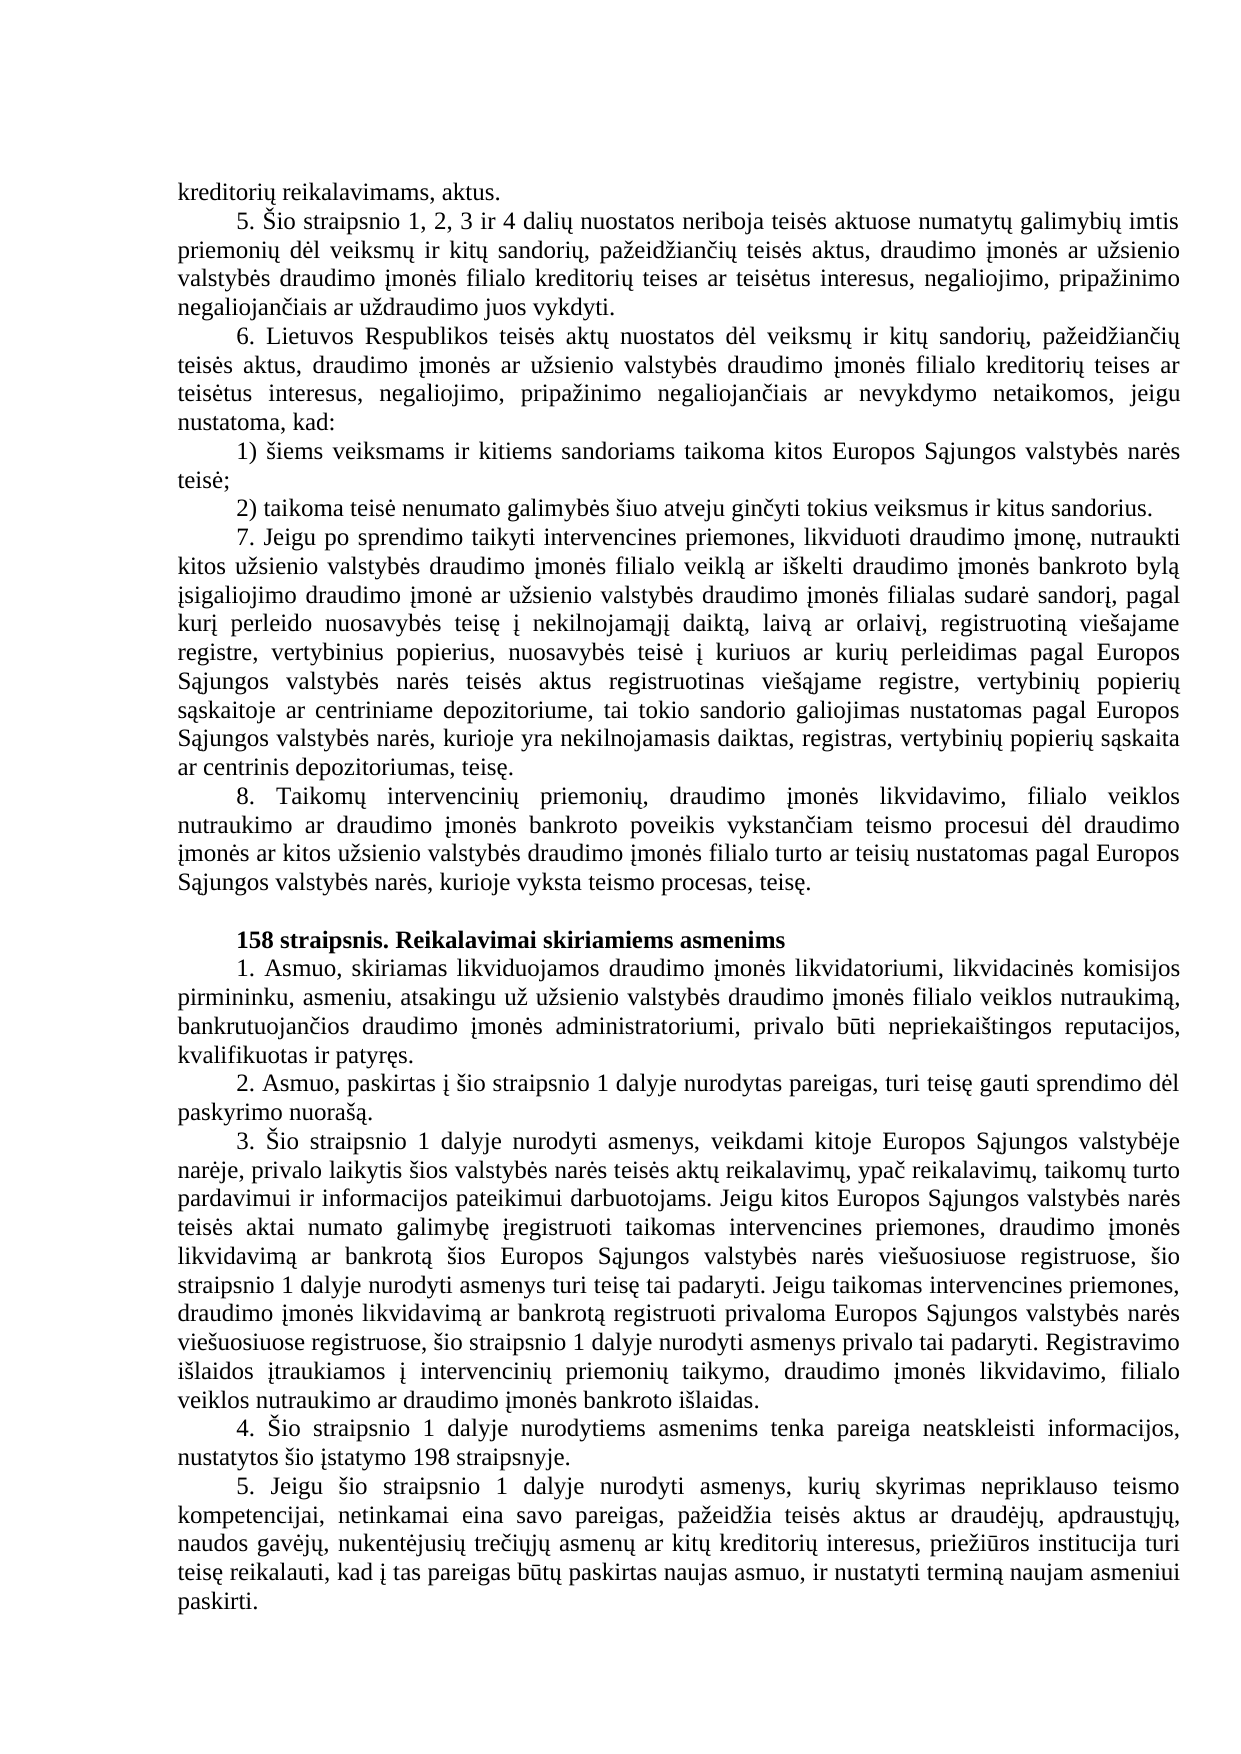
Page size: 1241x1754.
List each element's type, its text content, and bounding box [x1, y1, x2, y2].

text kreditorių reikalavimams, aktus. [177, 177, 1181, 206]
text 1) šiems veiksmams ir kitiems sandoriams taikoma kitos Europos Sąjungos valstybės narės teisė; [177, 436, 1181, 493]
text 158 straipsnis. Reikalavimai skiriamiems asmenims [177, 925, 1181, 953]
text 5. Jeigu šio straipsnio 1 dalyje nurodyti asmenys, kurių skyrimas nepriklauso teismo kompetencijai, netinkamai eina savo pareigas, pažeidžia teisės aktus ar draudėjų, apdraustųjų, naudos gavėjų, nukentėjusių trečiųjų asmenų ar kitų kreditorių interesus, priežiūros institucija turi teisę reikalauti, kad į tas pareigas būtų paskirtas naujas asmuo, ir nustatyti terminą naujam asmeniui paskirti. [177, 1471, 1181, 1615]
text 1. Asmuo, skiriamas likviduojamos draudimo įmonės likvidatoriumi, likvidacinės komisijos pirmininku, asmeniu, atsakingu už užsienio valstybės draudimo įmonės filialo veiklos nutraukimą, bankrutuojančios draudimo įmonės administratoriumi, privalo būti nepriekaištingos reputacijos, kvalifikuotas ir patyręs. [177, 953, 1181, 1068]
text 6. Lietuvos Respublikos teisės aktų nuostatos dėl veiksmų ir kitų sandorių, pažeidžiančių teisės aktus, draudimo įmonės ar užsienio valstybės draudimo įmonės filialo kreditorių teises ar teisėtus interesus, negaliojimo, pripažinimo negaliojančiais ar nevykdymo netaikomos, jeigu nustatoma, kad: [177, 321, 1181, 436]
text 5. Šio straipsnio 1, 2, 3 ir 4 dalių nuostatos neriboja teisės aktuose numatytų galimybių imtis priemonių dėl veiksmų ir kitų sandorių, pažeidžiančių teisės aktus, draudimo įmonės ar užsienio valstybės draudimo įmonės filialo kreditorių teises ar teisėtus interesus, negaliojimo, pripažinimo negaliojančiais ar uždraudimo juos vykdyti. [177, 206, 1181, 321]
text 2. Asmuo, paskirtas į šio straipsnio 1 dalyje nurodytas pareigas, turi teisę gauti sprendimo dėl paskyrimo nuorašą. [177, 1068, 1181, 1126]
text 8. Taikomų intervencinių priemonių, draudimo įmonės likvidavimo, filialo veiklos nutraukimo ar draudimo įmonės bankroto poveikis vykstančiam teismo procesui dėl draudimo įmonės ar kitos užsienio valstybės draudimo įmonės filialo turto ar teisių nustatomas pagal Europos Sąjungos valstybės narės, kurioje vyksta teismo procesas, teisę. [177, 781, 1181, 896]
text 4. Šio straipsnio 1 dalyje nurodytiems asmenims tenka pareiga neatskleisti informacijos, nustatytos šio įstatymo 198 straipsnyje. [177, 1413, 1181, 1471]
text 3. Šio straipsnio 1 dalyje nurodyti asmenys, veikdami kitoje Europos Sąjungos valstybėje narėje, privalo laikytis šios valstybės narės teisės aktų reikalavimų, ypač reikalavimų, taikomų turto pardavimui ir informacijos pateikimui darbuotojams. Jeigu kitos Europos Sąjungos valstybės narės teisės aktai numato galimybę įregistruoti taikomas intervencines priemones, draudimo įmonės likvidavimą ar bankrotą šios Europos Sąjungos valstybės narės viešuosiuose registruose, šio straipsnio 1 dalyje nurodyti asmenys turi teisę tai padaryti. Jeigu taikomas intervencines priemones, draudimo įmonės likvidavimą ar bankrotą registruoti privaloma Europos Sąjungos valstybės narės viešuosiuose registruose, šio straipsnio 1 dalyje nurodyti asmenys privalo tai padaryti. Registravimo išlaidos įtraukiamos į intervencinių priemonių taikymo, draudimo įmonės likvidavimo, filialo veiklos nutraukimo ar draudimo įmonės bankroto išlaidas. [177, 1126, 1181, 1413]
text 7. Jeigu po sprendimo taikyti intervencines priemones, likviduoti draudimo įmonę, nutraukti kitos užsienio valstybės draudimo įmonės filialo veiklą ar iškelti draudimo įmonės bankroto bylą įsigaliojimo draudimo įmonė ar užsienio valstybės draudimo įmonės filialas sudarė sandorį, pagal kurį perleido nuosavybės teisę į nekilnojamąjį daiktą, laivą ar orlaivį, registruotiną viešajame registre, vertybinius popierius, nuosavybės teisė į kuriuos ar kurių perleidimas pagal Europos Sąjungos valstybės narės teisės aktus registruotinas viešąjame registre, vertybinių popierių sąskaitoje ar centriniame depozitoriume, tai tokio sandorio galiojimas nustatomas pagal Europos Sąjungos valstybės narės, kurioje yra nekilnojamasis daiktas, registras, vertybinių popierių sąskaita ar centrinis depozitoriumas, teisę. [177, 522, 1181, 781]
text 2) taikoma teisė nenumato galimybės šiuo atveju ginčyti tokius veiksmus ir kitus sandorius. [177, 493, 1181, 522]
